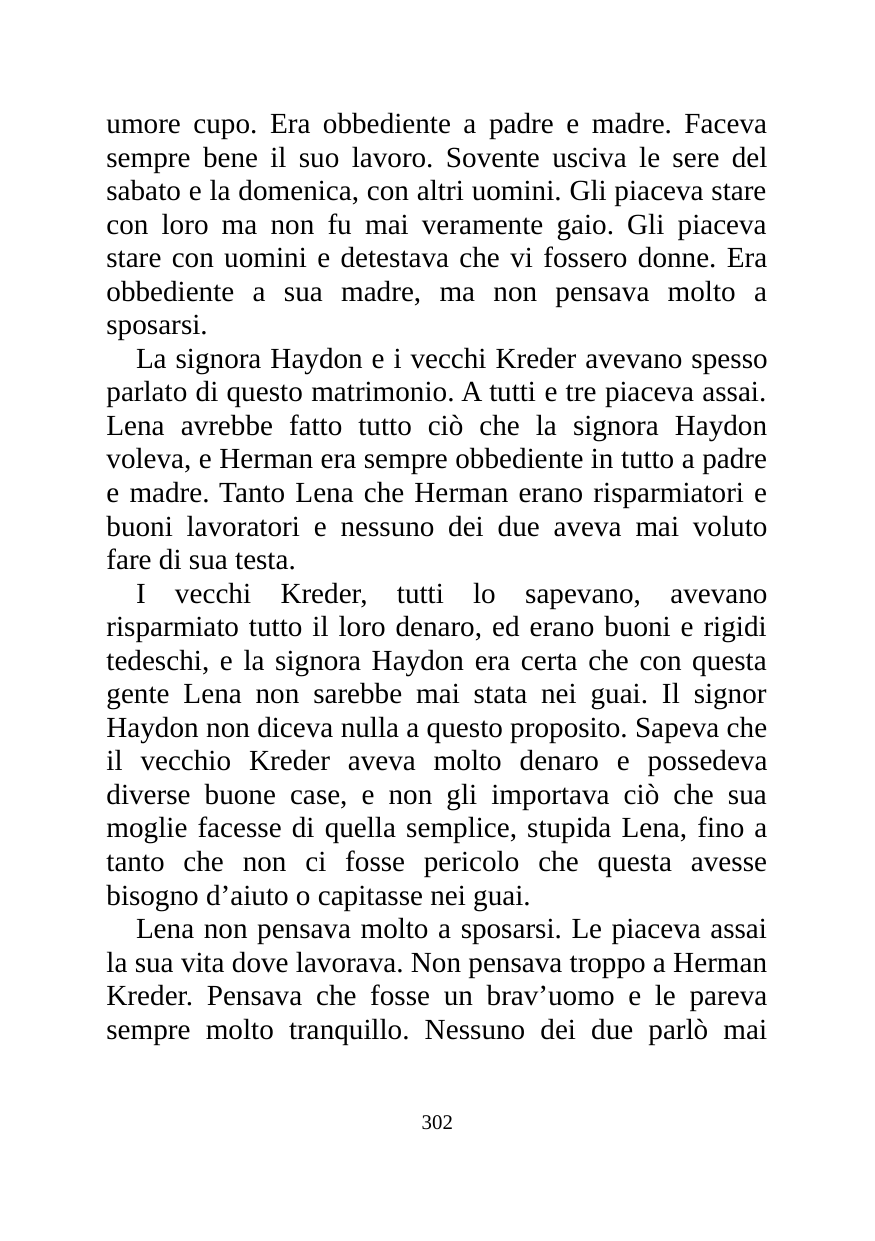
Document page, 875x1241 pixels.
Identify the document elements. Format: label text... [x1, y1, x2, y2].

text Lena non pensava molto a sposarsi. Le piaceva assai la sua vita dove lavorava. Non pensava troppo a Herman Kreder. Pensava che fosse un brav’uomo e le pareva sempre molto tranquillo. Nessuno dei due parlò mai [106, 911, 768, 1045]
text I vecchi Kreder, tutti lo sapevano, avevano risparmiato tutto il loro denaro, ed erano buoni e rigidi tedeschi, e la signora Haydon era certa che con questa gente Lena non sarebbe mai stata nei guai. Il signor Haydon non diceva nulla a questo proposito. Sapeva che il vecchio Kreder aveva molto denaro e possedeva diverse buone case, e non gli importava ciò che sua moglie facesse di quella semplice, stupida Lena, fino a tanto che non ci fosse pericolo che questa avesse bisogno d’aiuto o capitasse nei guai. [106, 576, 768, 911]
text umore cupo. Era obbediente a padre e madre. Faceva sempre bene il suo lavoro. Sovente usciva le sere del sabato e la domenica, con altri uomini. Gli piaceva stare con loro ma non fu mai veramente gaio. Gli piaceva stare con uomini e detestava che vi fossero donne. Era obbediente a sua madre, ma non pensava molto a sposarsi. [106, 106, 768, 341]
text La signora Haydon e i vecchi Kreder avevano spesso parlato di questo matrimonio. A tutti e tre piaceva assai. Lena avrebbe fatto tutto ciò che la signora Haydon voleva, e Herman era sempre obbediente in tutto a padre e madre. Tanto Lena che Herman erano risparmiatori e buoni lavoratori e nessuno dei due aveva mai voluto fare di sua testa. [106, 341, 768, 576]
